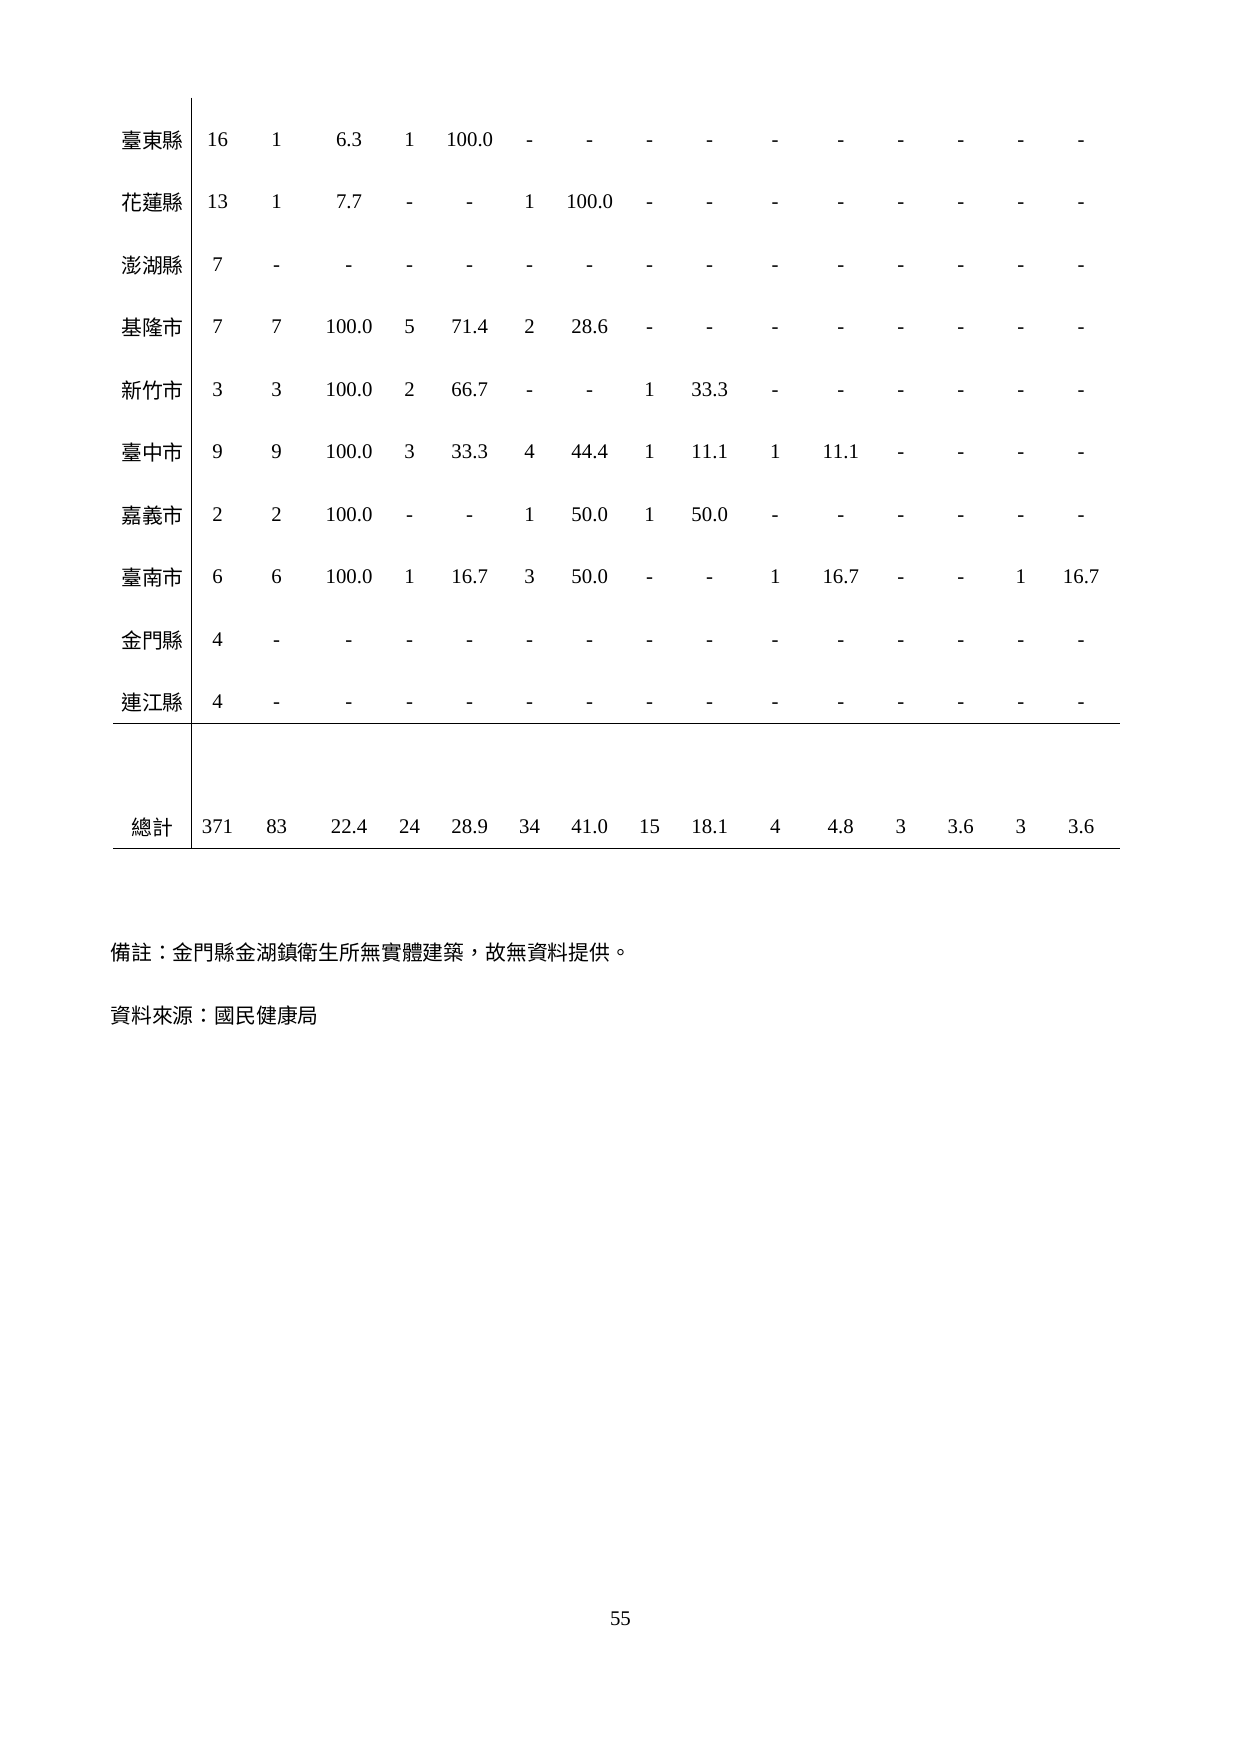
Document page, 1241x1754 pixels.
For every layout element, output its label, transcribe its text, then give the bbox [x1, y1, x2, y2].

table_cell 2 [388, 348, 431, 410]
table_cell 34 [508, 724, 551, 847]
table_cell - [551, 598, 628, 660]
table_cell - [243, 598, 309, 660]
table_cell 15 [628, 724, 671, 847]
table_cell - [999, 348, 1042, 410]
table_cell 6 [192, 535, 243, 597]
table_cell 2 [508, 285, 551, 347]
table_cell - [802, 598, 879, 660]
table_cell 3 [508, 535, 551, 597]
table_cell - [1042, 598, 1120, 660]
table_cell 6 [243, 535, 309, 597]
table_cell 33.3 [671, 348, 748, 410]
table_cell 100.0 [310, 473, 388, 535]
table_cell - [1042, 98, 1120, 160]
table_cell - [431, 160, 508, 222]
table_cell - [628, 660, 671, 722]
table_cell - [999, 660, 1042, 722]
table_cell 3 [999, 724, 1042, 847]
table_cell 1 [388, 98, 431, 160]
table_cell 臺中市 [113, 410, 191, 472]
table_cell - [879, 348, 922, 410]
table_cell 4.8 [802, 724, 879, 847]
table_cell 基隆市 [113, 285, 191, 347]
table_cell 4 [748, 724, 802, 847]
table_cell 1 [508, 473, 551, 535]
table_cell 13 [192, 160, 243, 222]
table_cell - [628, 223, 671, 285]
table_cell 100.0 [310, 410, 388, 472]
table_cell - [999, 473, 1042, 535]
table_cell 1 [748, 535, 802, 597]
table_cell 6.3 [310, 98, 388, 160]
table_cell 1 [628, 410, 671, 472]
table_cell 16 [192, 98, 243, 160]
table_cell 9 [243, 410, 309, 472]
table_cell - [388, 473, 431, 535]
table_cell 50.0 [551, 535, 628, 597]
table_cell 22.4 [310, 724, 388, 847]
table_cell - [671, 223, 748, 285]
table_cell 澎湖縣 [113, 223, 191, 285]
table_cell - [1042, 285, 1120, 347]
table_cell - [879, 223, 922, 285]
table_cell - [802, 660, 879, 722]
table_cell 1 [748, 410, 802, 472]
table_cell 100.0 [310, 285, 388, 347]
table_cell - [508, 98, 551, 160]
table_cell 100.0 [431, 98, 508, 160]
table_cell 4 [192, 598, 243, 660]
table_cell 嘉義市 [113, 473, 191, 535]
table_cell 1 [508, 160, 551, 222]
table_cell - [388, 160, 431, 222]
table_cell 2 [192, 473, 243, 535]
table_cell - [671, 285, 748, 347]
table_cell 18.1 [671, 724, 748, 847]
table_cell - [999, 598, 1042, 660]
table_cell - [628, 535, 671, 597]
table_cell 7.7 [310, 160, 388, 222]
table_cell - [1042, 348, 1120, 410]
table_cell - [431, 473, 508, 535]
table_cell - [879, 598, 922, 660]
table_cell - [879, 98, 922, 160]
table_cell - [628, 598, 671, 660]
table_cell - [802, 285, 879, 347]
table_cell 2 [243, 473, 309, 535]
table_cell - [879, 160, 922, 222]
table_cell 5 [388, 285, 431, 347]
table_cell - [999, 98, 1042, 160]
table_cell - [551, 660, 628, 722]
table_cell 花蓮縣 [113, 160, 191, 222]
table_cell - [508, 223, 551, 285]
table_cell - [922, 660, 999, 722]
table_cell 50.0 [671, 473, 748, 535]
table_cell - [879, 285, 922, 347]
table_cell - [671, 535, 748, 597]
table_cell - [748, 160, 802, 222]
table_cell - [802, 348, 879, 410]
table_cell 83 [243, 724, 309, 847]
table_cell 總計 [113, 724, 191, 847]
table_cell 新竹市 [113, 348, 191, 410]
table_cell 28.6 [551, 285, 628, 347]
table_cell 28.9 [431, 724, 508, 847]
table_cell 1 [388, 535, 431, 597]
table_cell 1 [628, 473, 671, 535]
table_cell - [671, 598, 748, 660]
table_cell - [1042, 473, 1120, 535]
table_cell - [628, 285, 671, 347]
table_cell 24 [388, 724, 431, 847]
table_cell 1 [243, 160, 309, 222]
table_cell - [879, 473, 922, 535]
table_cell 3.6 [1042, 724, 1120, 847]
table_cell 50.0 [551, 473, 628, 535]
table_cell - [999, 160, 1042, 222]
table_cell - [671, 160, 748, 222]
table_cell 3 [879, 724, 922, 847]
table_cell - [922, 98, 999, 160]
table_cell 1 [999, 535, 1042, 597]
table_cell - [431, 223, 508, 285]
table_cell - [748, 473, 802, 535]
table_cell - [879, 535, 922, 597]
table_cell - [508, 348, 551, 410]
table_cell - [628, 160, 671, 222]
table_cell 7 [243, 285, 309, 347]
table_cell - [671, 98, 748, 160]
table_cell 1 [243, 98, 309, 160]
table_cell 金門縣 [113, 598, 191, 660]
table_cell - [748, 598, 802, 660]
table_cell 7 [192, 285, 243, 347]
table_cell - [802, 223, 879, 285]
table_cell - [310, 223, 388, 285]
table_cell - [1042, 223, 1120, 285]
table_cell - [748, 98, 802, 160]
table_cell 11.1 [671, 410, 748, 472]
table_cell - [551, 348, 628, 410]
table_cell 100.0 [310, 535, 388, 597]
table_cell - [748, 348, 802, 410]
table_cell 16.7 [802, 535, 879, 597]
table_cell - [922, 473, 999, 535]
table_cell - [551, 98, 628, 160]
table_cell - [922, 223, 999, 285]
table_cell - [748, 223, 802, 285]
table_cell - [628, 98, 671, 160]
table_cell 9 [192, 410, 243, 472]
table_cell 44.4 [551, 410, 628, 472]
text 備註：金門縣金湖鎮衛生所無實體建築，故無資料提供。 [110, 910, 1092, 972]
table_cell - [922, 285, 999, 347]
table_cell - [879, 660, 922, 722]
table_cell - [999, 285, 1042, 347]
table_cell - [1042, 160, 1120, 222]
table_cell - [922, 535, 999, 597]
table_cell 371 [192, 724, 243, 847]
table_cell - [388, 598, 431, 660]
table_cell - [1042, 660, 1120, 722]
table_cell 臺南市 [113, 535, 191, 597]
table_cell 4 [508, 410, 551, 472]
table_cell - [671, 660, 748, 722]
table_cell 16.7 [431, 535, 508, 597]
table_cell 66.7 [431, 348, 508, 410]
table_cell - [551, 223, 628, 285]
table_cell - [388, 223, 431, 285]
table_cell - [431, 660, 508, 722]
table_cell - [802, 160, 879, 222]
table_cell - [243, 223, 309, 285]
table_cell 41.0 [551, 724, 628, 847]
table_cell - [922, 598, 999, 660]
table_cell 3 [192, 348, 243, 410]
table_cell - [748, 285, 802, 347]
table_cell 臺東縣 [113, 98, 191, 160]
table_cell 100.0 [310, 348, 388, 410]
table_cell 7 [192, 223, 243, 285]
table_cell 3 [388, 410, 431, 472]
table_cell 3 [243, 348, 309, 410]
table_cell 1 [628, 348, 671, 410]
text 資料來源：國民健康局 [110, 972, 1092, 1035]
table_cell - [802, 98, 879, 160]
table_cell - [431, 598, 508, 660]
table_cell 71.4 [431, 285, 508, 347]
table_cell - [508, 660, 551, 722]
table_cell - [508, 598, 551, 660]
table_cell - [802, 473, 879, 535]
table_cell 11.1 [802, 410, 879, 472]
table_cell 3.6 [922, 724, 999, 847]
table_cell 33.3 [431, 410, 508, 472]
table_cell 連江縣 [113, 660, 191, 722]
table_cell 4 [192, 660, 243, 722]
table_cell - [922, 410, 999, 472]
table_cell 100.0 [551, 160, 628, 222]
table_cell - [1042, 410, 1120, 472]
table_cell - [388, 660, 431, 722]
table_cell - [748, 660, 802, 722]
table_cell - [999, 410, 1042, 472]
table_cell - [243, 660, 309, 722]
table_cell - [922, 160, 999, 222]
table_cell - [310, 598, 388, 660]
table_cell - [310, 660, 388, 722]
table_cell - [999, 223, 1042, 285]
table_cell - [922, 348, 999, 410]
table_cell - [879, 410, 922, 472]
table_cell 16.7 [1042, 535, 1120, 597]
